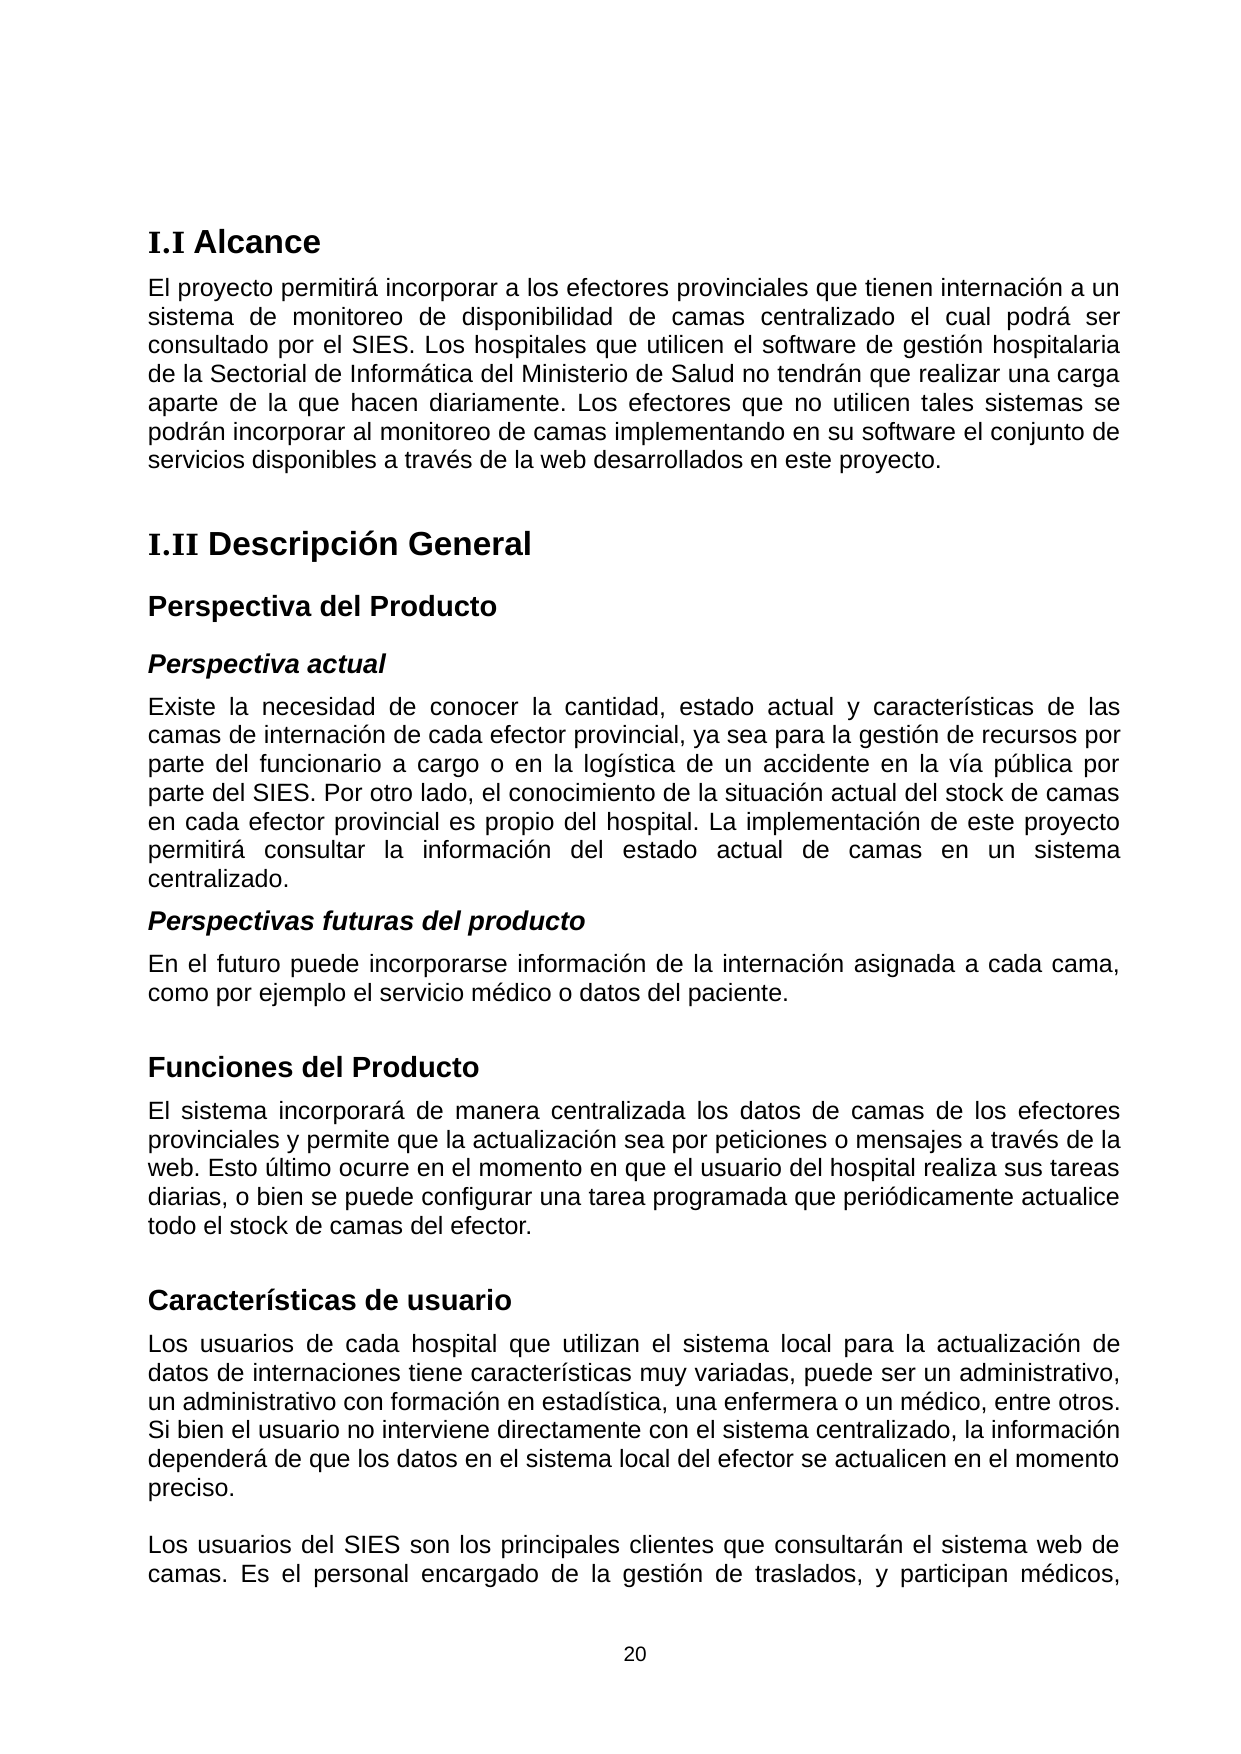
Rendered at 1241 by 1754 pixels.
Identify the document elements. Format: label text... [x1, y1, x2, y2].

subtitle I.II Descripción General [148, 524, 1122, 562]
text Los usuarios del SIES son los principales clientes que consultarán el sistema web de camas. Es el personal encargado de la gestión de traslados, y participan médicos, [148, 1530, 1122, 1588]
text Los usuarios de cada hospital que utilizan el sistema local para la actualización de datos de internaciones tiene características muy variadas, puede ser un administrativo, un administrativo con formación en estadística, una enfermera o un médico, entre otros. Si bien el usuario no interviene directamente con el sistema centralizado, la información dependerá de que los datos en el sistema local del efector se actualicen en el momento preciso. [148, 1329, 1122, 1501]
subtitle Perspectiva actual [148, 648, 1122, 679]
subtitle I.I Alcance [148, 222, 1122, 260]
subtitle Perspectiva del Producto [148, 589, 1122, 623]
subtitle Características de usuario [148, 1283, 1122, 1316]
subtitle Funciones del Producto [148, 1050, 1122, 1083]
text El proyecto permitirá incorporar a los efectores provinciales que tienen internación a un sistema de monitoreo de disponibilidad de camas centralizado el cual podrá ser consultado por el SIES. Los hospitales que utilicen el software de gestión hospitalaria de la Sectorial de Informática del Ministerio de Salud no tendrán que realizar una carga aparte de la que hacen diariamente. Los efectores que no utilicen tales sistemas se podrán incorporar al monitoreo de camas implementando en su software el conjunto de servicios disponibles a través de la web desarrollados en este proyecto. [148, 273, 1122, 474]
subtitle Perspectivas futuras del producto [148, 905, 1122, 936]
text El sistema incorporará de manera centralizada los datos de camas de los efectores provinciales y permite que la actualización sea por peticiones o mensajes a través de la web. Esto último ocurre en el momento en que el usuario del hospital realiza sus tareas diarias, o bien se puede configurar una tarea programada que periódicamente actualice todo el stock de camas del efector. [148, 1096, 1122, 1239]
text Existe la necesidad de conocer la cantidad, estado actual y características de las camas de internación de cada efector provincial, ya sea para la gestión de recursos por parte del funcionario a cargo o en la logística de un accidente en la vía pública por parte del SIES. Por otro lado, el conocimiento de la situación actual del stock de camas en cada efector provincial es propio del hospital. La implementación de este proyecto permitirá consultar la información del estado actual de camas en un sistema centralizado. [148, 691, 1122, 893]
text En el futuro puede incorporarse información de la internación asignada a cada cama, como por ejemplo el servicio médico o datos del paciente. [148, 949, 1122, 1006]
